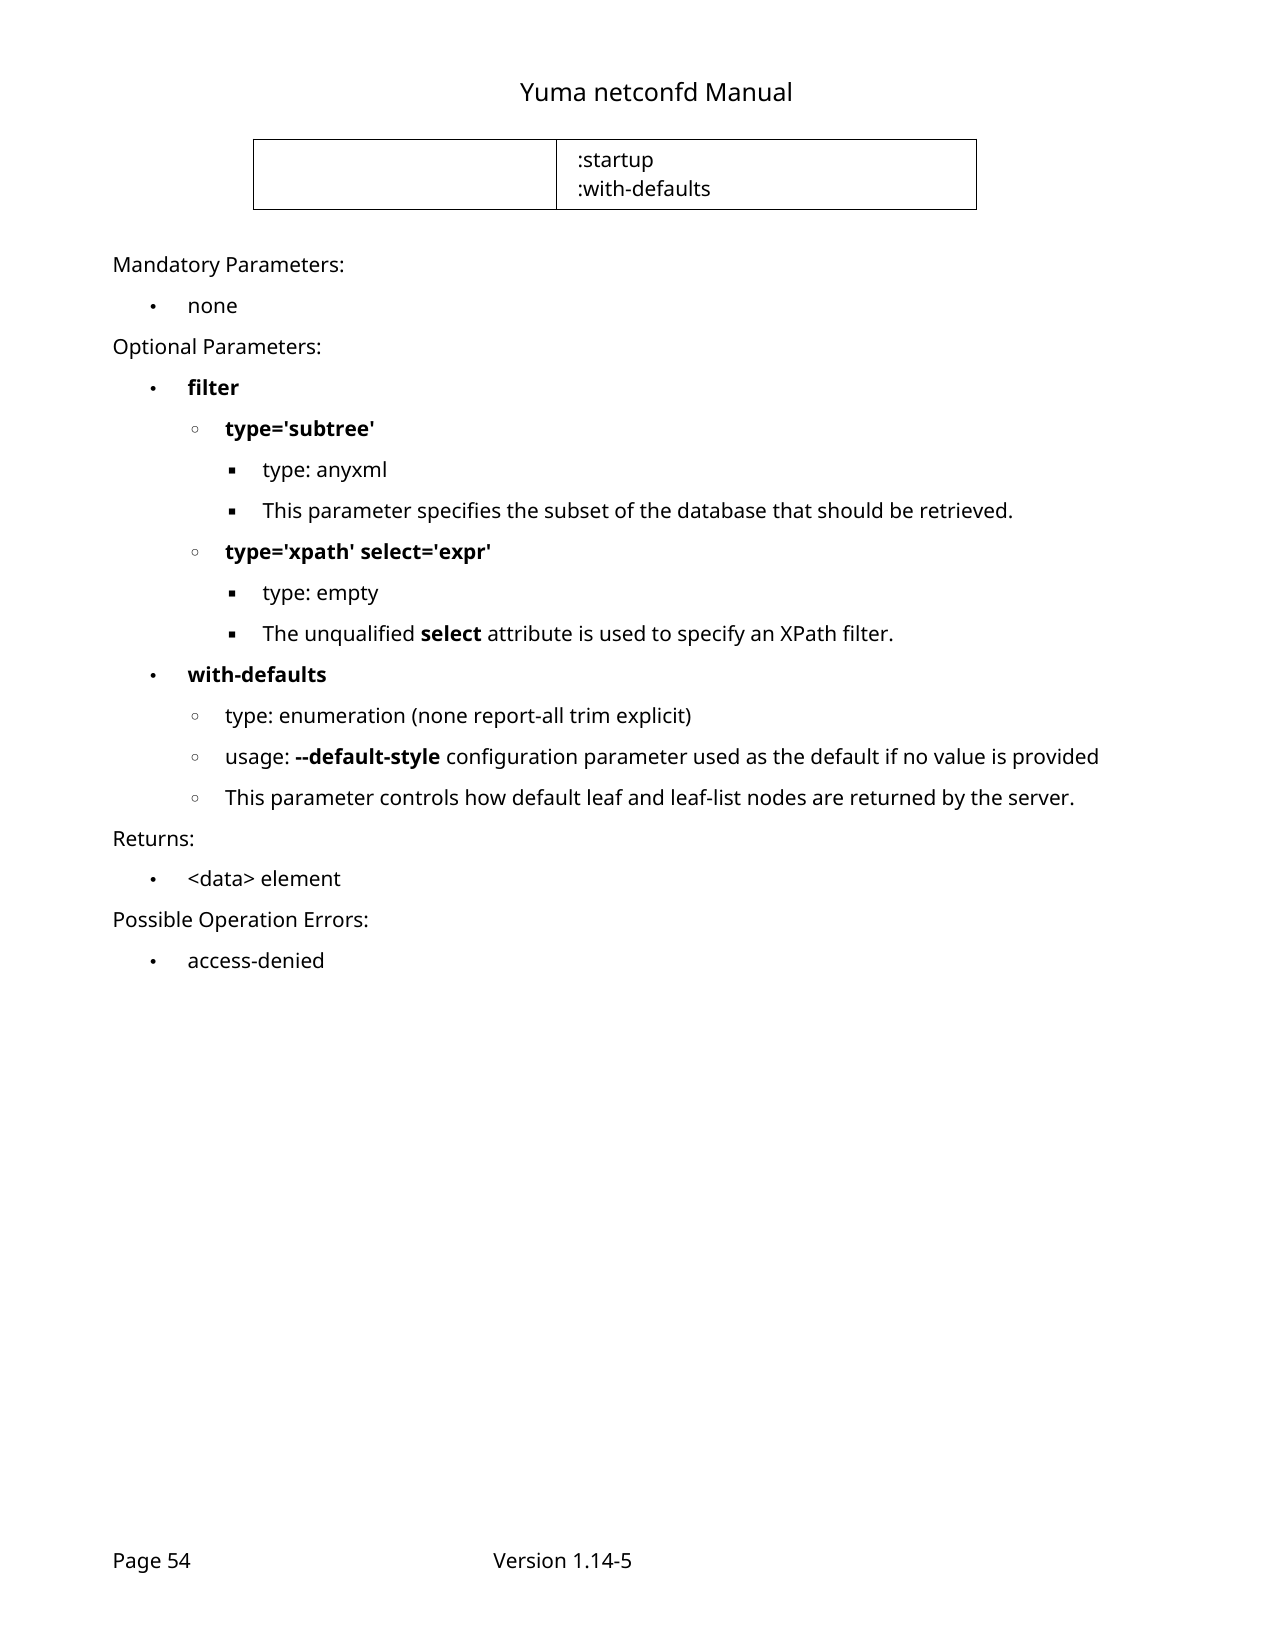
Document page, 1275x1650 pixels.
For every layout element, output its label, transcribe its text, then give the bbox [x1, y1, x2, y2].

table_cell :startup :with-defaults [557, 140, 976, 208]
text Returns: [112, 824, 1200, 852]
list type='xpath' select='expr' [187, 537, 1200, 566]
list This parameter controls how default leaf and leaf-list nodes are returned by the server. [187, 783, 1200, 811]
list filter [150, 373, 1200, 402]
list <data> element [150, 864, 1200, 893]
list type: enumeration (none report-all trim explicit) [187, 701, 1200, 729]
list none [150, 291, 1200, 320]
list type: anyxml [225, 455, 1200, 484]
list The unqualified select attribute is used to specify an XPath filter. [225, 619, 1200, 647]
list type='subtree' [187, 414, 1200, 443]
list This parameter specifies the subset of the database that should be retrieved. [225, 496, 1200, 524]
table_cell [254, 140, 556, 208]
list type: empty [225, 578, 1200, 606]
list usage: --default-style configuration parameter used as the default if no value is provided [187, 742, 1200, 770]
list access-denied [150, 946, 1200, 975]
text Possible Operation Errors: [112, 906, 1200, 934]
text Mandatory Parameters: [112, 251, 1200, 279]
text Optional Parameters: [112, 332, 1200, 361]
list with-defaults [150, 660, 1200, 688]
